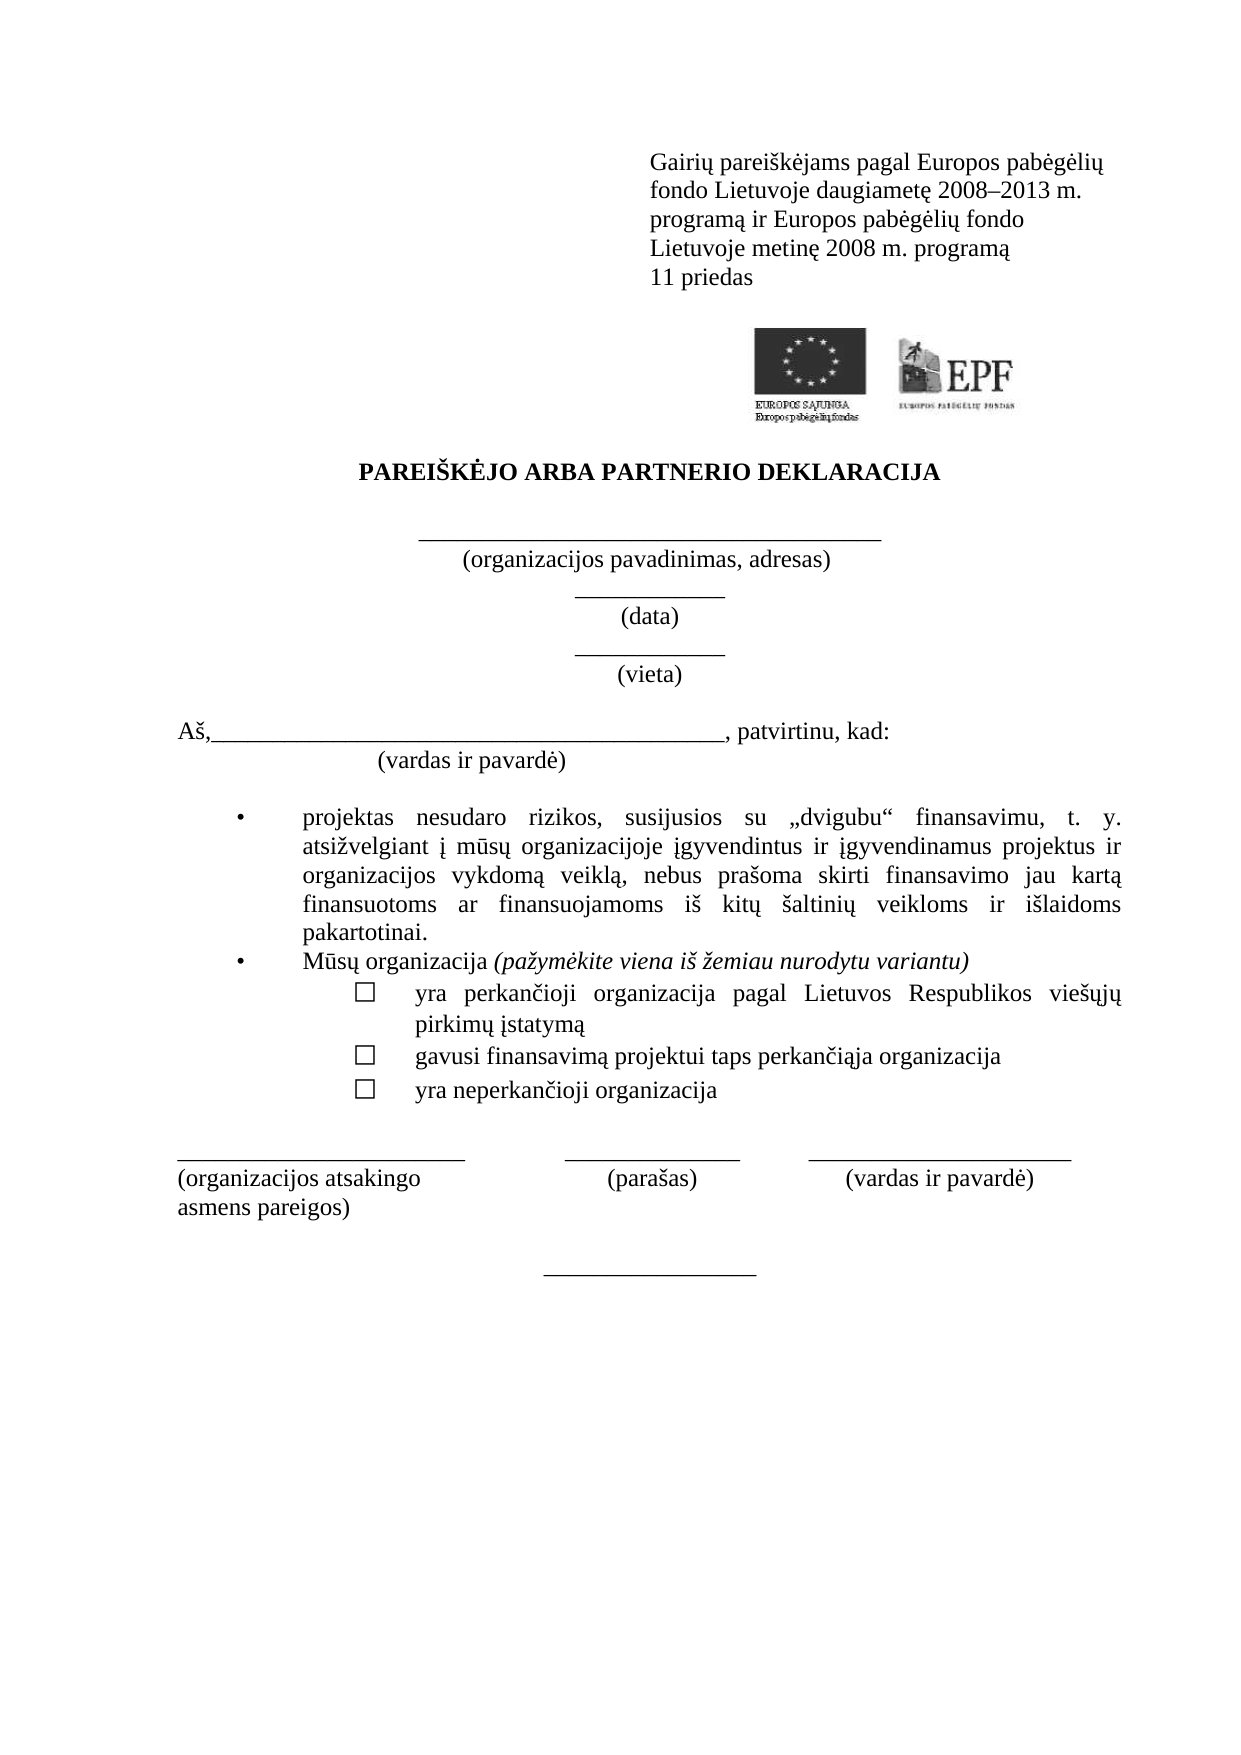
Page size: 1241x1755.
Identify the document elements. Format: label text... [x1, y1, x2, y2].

text _________________ [177, 1250, 1122, 1278]
text programą ir Europos pabėgėlių fondo [649, 204, 1122, 233]
text []⬜ yra perkančioji organizacija pagal Lietuvos Respublikos viešųjų pirkimų įstatymą [352, 975, 1122, 1038]
text []⬜ gavusi finansavimą projektui taps perkančiąja organizacija [352, 1038, 1122, 1072]
text (vieta) [177, 659, 1122, 687]
text _______________________ ______________ _____________________ [177, 1135, 1122, 1163]
text Lietuvoje metinę 2008 m. programą [649, 233, 1122, 262]
text (vardas ir pavardė) [377, 745, 1122, 774]
text Aš, , patvirtinu, kad: [177, 716, 1122, 745]
text _____________________________________ [177, 515, 1122, 544]
text ____________ [177, 572, 1122, 601]
text ____________ [177, 630, 1122, 659]
text (data) [177, 601, 1122, 630]
text fondo Lietuvoje daugiametę 2008–2013 m. [649, 176, 1122, 204]
text (organizacijos pavadinimas, adresas) [177, 544, 1122, 572]
text PAREIŠKĖJO ARBA PARTNERIO DEKLARACIJA [177, 457, 1122, 486]
text 11 priedas [649, 262, 1122, 291]
text (organizacijos atsakingo (parašas) (vardas ir pavardė) [177, 1163, 1122, 1192]
text []⬜ yra neperkančioji organizacija [352, 1072, 1122, 1106]
text • Mūsų organizacija (pažymėkite viena iš žemiau nurodytu variantu) [236, 946, 1122, 975]
text asmens pareigos) [177, 1192, 1122, 1221]
text Gairių pareiškėjams pagal Europos pabėgėlių [649, 147, 1122, 176]
text • projektas nesudaro rizikos, susijusios su „dvigubu“ finansavimu, t. y. atsižvelgiant į mūsų organizacijoje įgyvendintus ir įgyvendinamus projektus ir organizacijos vykdomą veiklą, nebus prašoma skirti finansavimo jau kartą finansuotoms ar finansuojamoms iš kitų šaltinių veikloms ir išlaidoms pakartotinai. [236, 802, 1122, 946]
